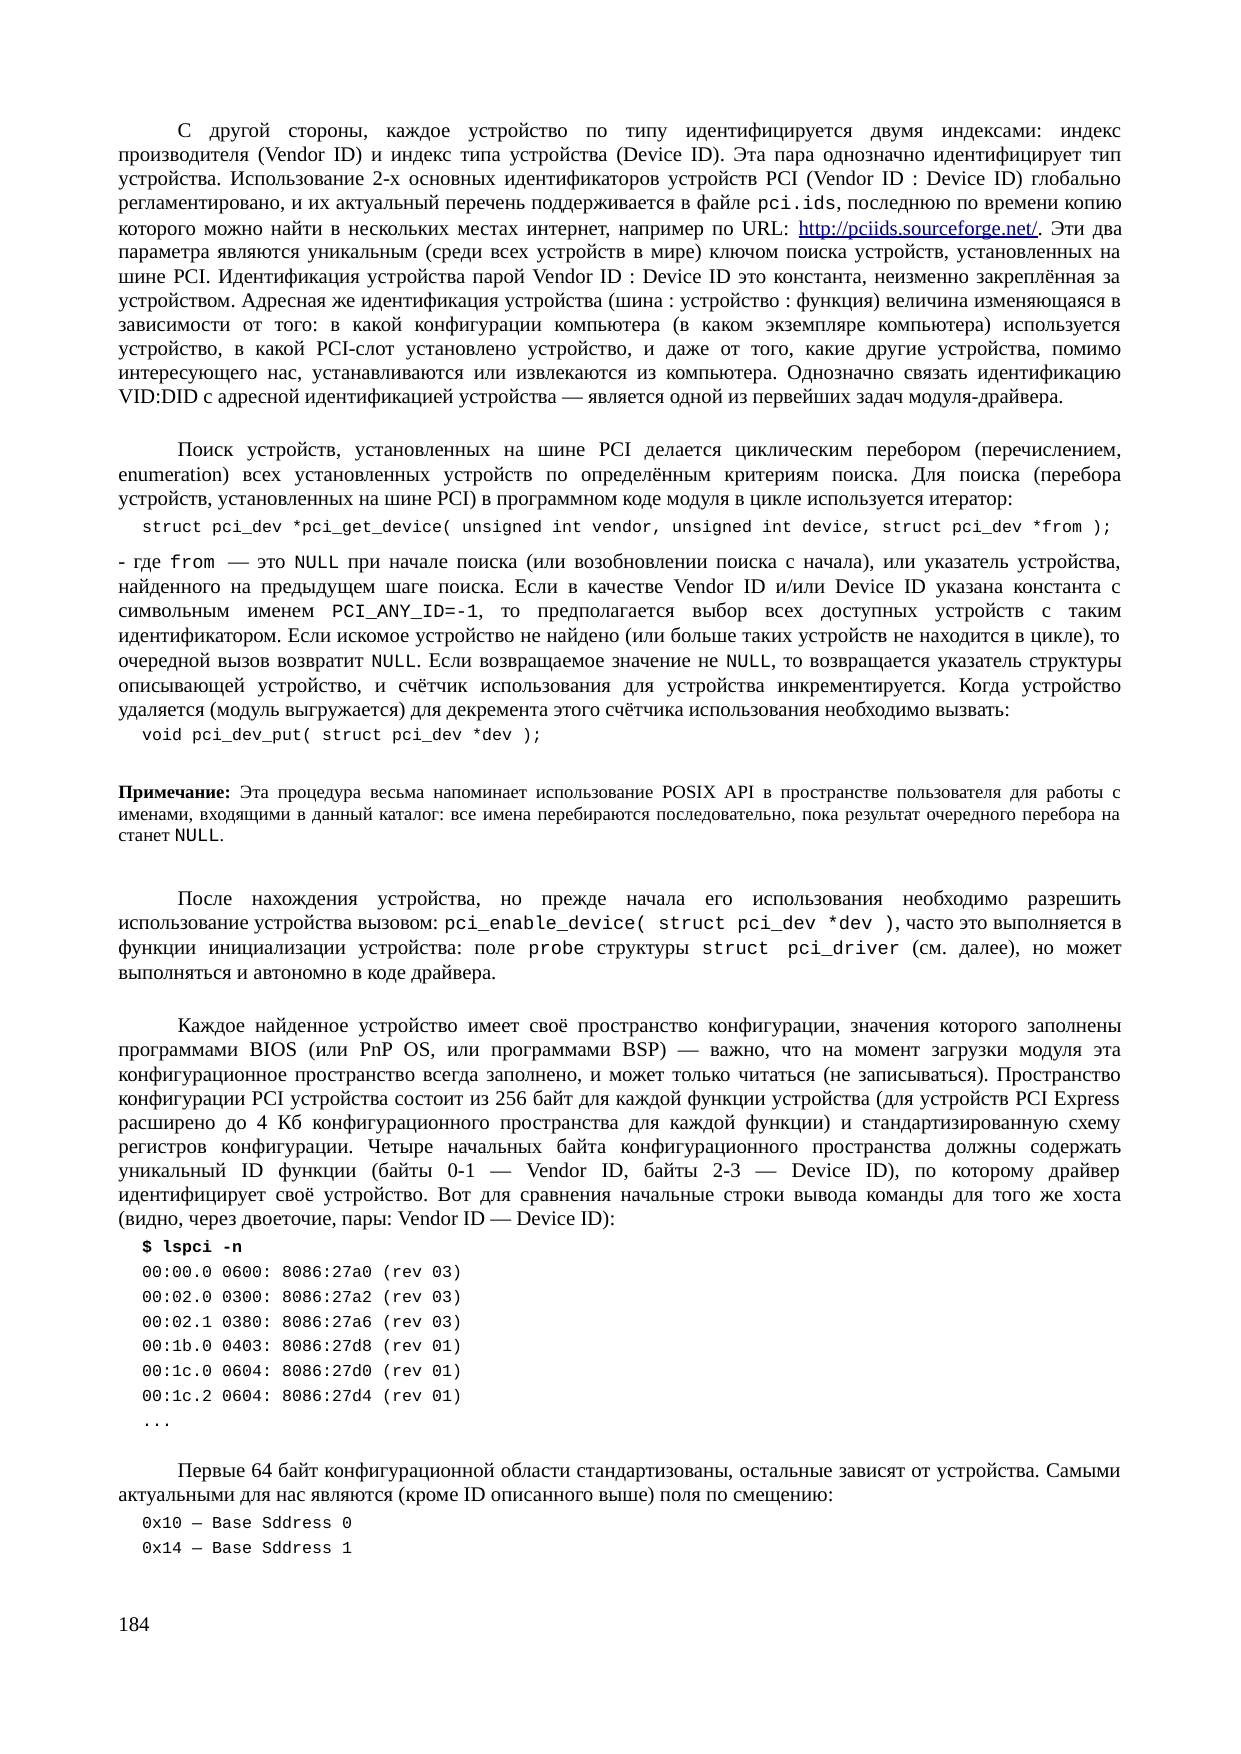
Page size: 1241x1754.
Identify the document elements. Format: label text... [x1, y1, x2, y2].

text Первые 64 байт конфигурационной области стандартизованы, остальные зависят от устройства. Самыми актуальными для нас являются (кроме ID описанного выше) поля по смещению: [118, 1458, 1122, 1506]
text struct pci_dev *pci_get_device( unsigned int vendor, unsigned int device, struct pci_dev *from ); [142, 518, 1122, 537]
text 0x10 — Base Sddress 0 [142, 1515, 1122, 1533]
text 00:00.0 0600: 8086:27a0 (rev 03) [142, 1263, 1122, 1282]
text $ lspci -n [142, 1239, 1122, 1258]
text Каждое найденное устройство имеет своё пространство конфигурации, значения которого заполнены программами BIOS (или PnP OS, или программами BSP) — важно, что на момент загрузки модуля эта конфигурационное пространство всегда заполнено, и может только читаться (не записываться). Пространство конфигурации PCI устройства состоит из 256 байт для каждой функции устройства (для устройств PCI Express расширено до 4 Кб конфигурационного пространства для каждой функции) и стандартизированную схему регистров конфигурации. Четыре начальных байта конфигурационного пространства должны содержать уникальный ID функции (байты 0-1 — Vendor ID, байты 2-3 — Device ID), по которому драйвер идентифицирует своё устройство. Вот для сравнения начальные строки вывода команды для того же хоста (видно, через двоеточие, пары: Vendor ID — Device ID): [118, 1013, 1122, 1230]
text 00:02.0 0300: 8086:27a2 (rev 03) [142, 1288, 1122, 1307]
text 00:1c.2 0604: 8086:27d4 (rev 01) [142, 1387, 1122, 1406]
text ... [142, 1412, 1122, 1431]
text 0x14 — Base Sddress 1 [142, 1539, 1122, 1558]
text void pci_dev_put( struct pci_dev *dev ); [142, 727, 1122, 746]
text С другой стороны, каждое устройство по типу идентифицируется двумя индексами: индекс производителя (Vendor ID) и индекс типа устройства (Device ID). Эта пара однозначно идентифицирует тип устройства. Использование 2-х основных идентификаторов устройств PCI (Vendor ID : Device ID) глобально регламентировано, и их актуальный перечень поддерживается в файле pci.ids, последнюю по времени копию которого можно найти в нескольких местах интернет, например по URL: http://pciids.sourceforge.net/. Эти два параметра являются уникальным (среди всех устройств в мире) ключом поиска устройств, установленных на шине PCI. Идентификация устройства парой Vendor ID : Device ID это константа, неизменно закреплённая за устройством. Адресная же идентификация устройства (шина : устройство : функция) величина изменяющаяся в зависимости от того: в какой конфигурации компьютера (в каком экземпляре компьютера) используется устройство, в какой PCI-слот установлено устройство, и даже от того, какие другие устройства, помимо интересующего нас, устанавливаются или извлекаются из компьютера. Однозначно связать идентификацию VID:DID с адресной идентификацией устройства — является одной из первейших задач модуля-драйвера. [118, 118, 1122, 408]
text Примечание: Эта процедура весьма напоминает использование POSIX API в пространстве пользователя для работы с именами, входящими в данный каталог: все имена перебираются последовательно, пока результат очередного перебора на станет NULL. [118, 781, 1122, 847]
text После нахождения устройства, но прежде начала его использования необходимо разрешить использование устройства вызовом: pci_enable_device( struct pci_dev *dev ), часто это выполняется в функции инициализации устройства: поле probe структуры struct pci_driver (см. далее), но может выполняться и автономно в коде драйвера. [118, 886, 1122, 984]
text 00:1b.0 0403: 8086:27d8 (rev 01) [142, 1338, 1122, 1357]
text 00:1c.0 0604: 8086:27d0 (rev 01) [142, 1363, 1122, 1382]
text - где from — это NULL при начале поиска (или возобновлении поиска с начала), или указатель устройства, найденного на предыдущем шаге поиска. Если в качестве Vendor ID и/или Device ID указана константа с символьным именем PCI_ANY_ID=-1, то предполагается выбор всех доступных устройств с таким идентификатором. Если искомое устройство не найдено (или больше таких устройств не находится в цикле), то очередной вызов возвратит NULL. Если возвращаемое значение не NULL, то возвращается указатель структуры описывающей устройство, и счётчик использования для устройства инкрементируется. Когда устройство удаляется (модуль выгружается) для декремента этого счётчика использования необходимо вызвать: [118, 549, 1122, 721]
text Поиск устройств, установленных на шине PCI делается циклическим перебором (перечислением, enumeration) всех установленных устройств по определённым критериям поиска. Для поиска (перебора устройств, установленных на шине PCI) в программном коде модуля в цикле используется итератор: [118, 437, 1122, 509]
text 00:02.1 0380: 8086:27a6 (rev 03) [142, 1313, 1122, 1332]
